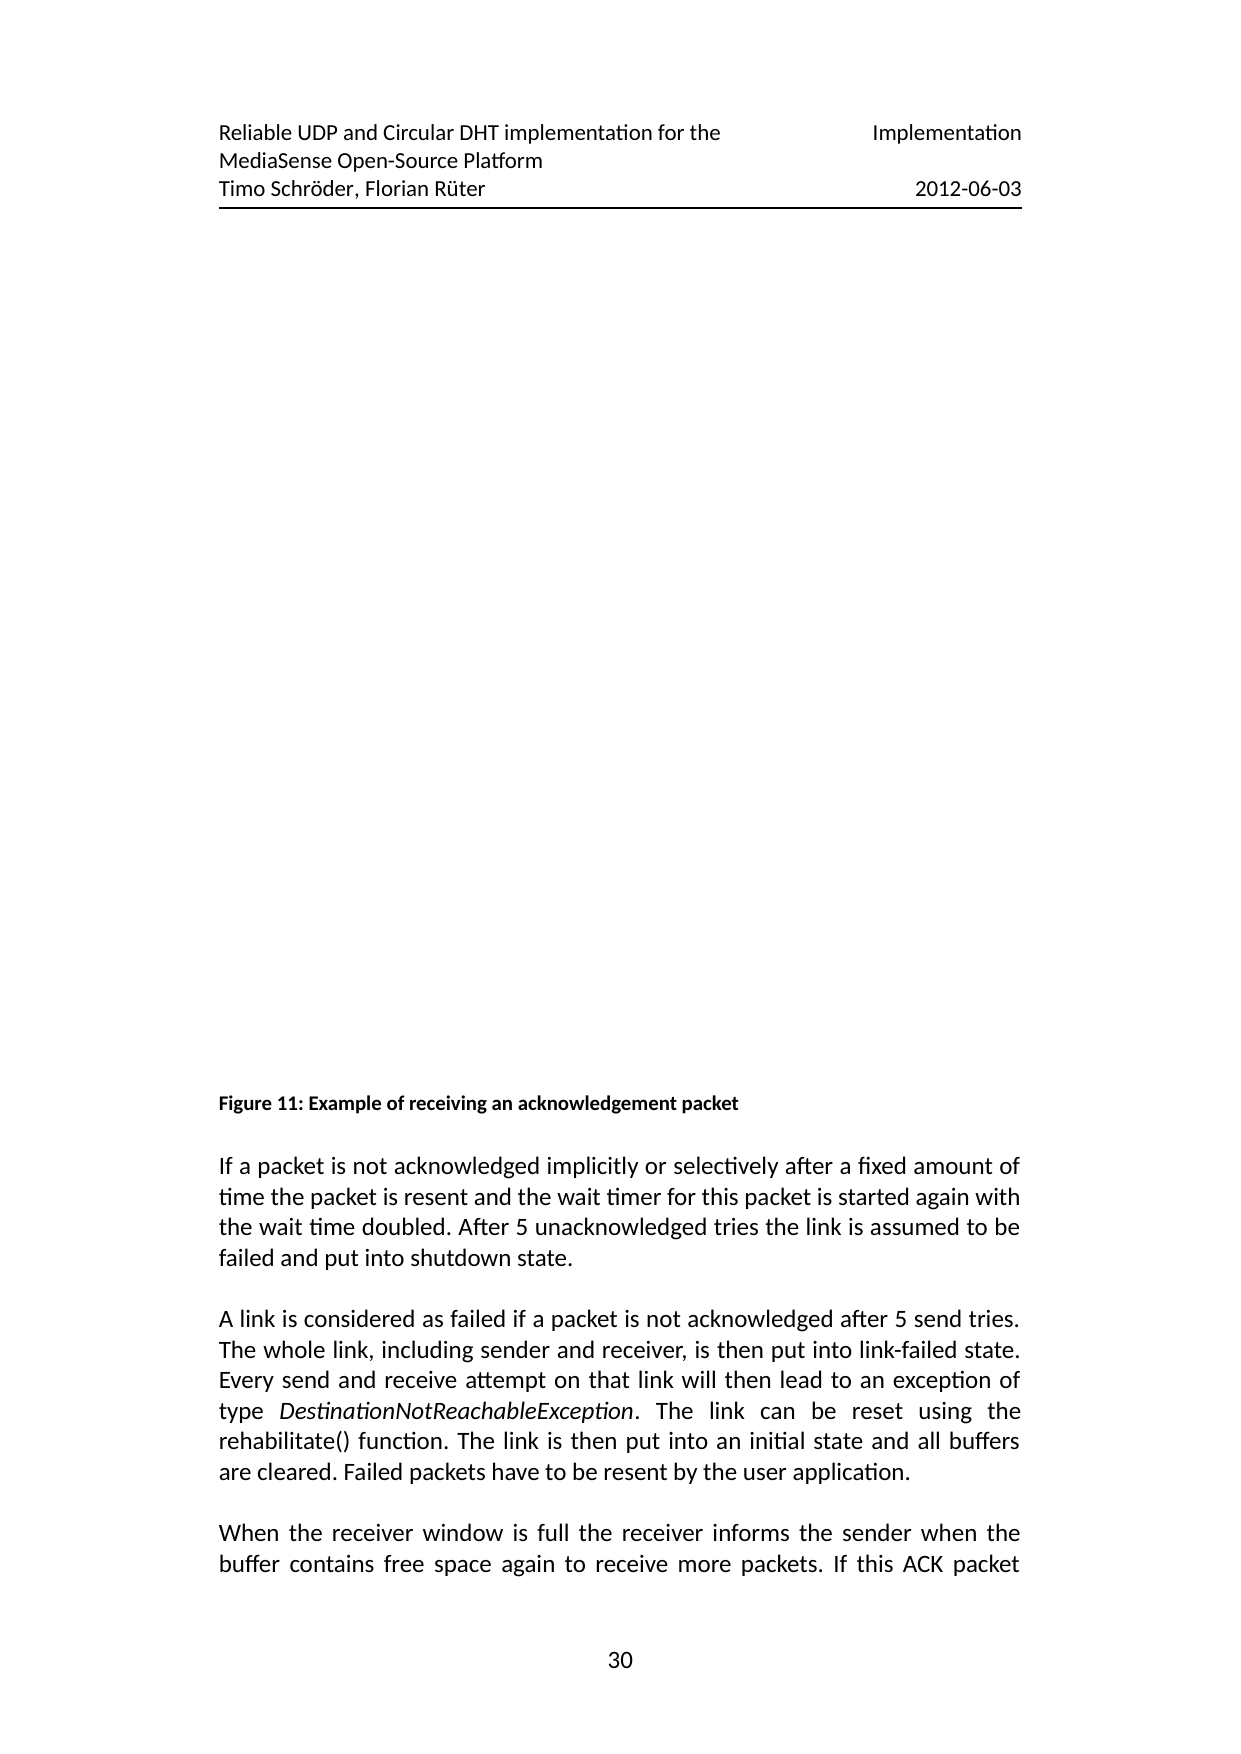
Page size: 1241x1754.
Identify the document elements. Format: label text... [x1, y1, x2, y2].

text Figure 11: Example of receiving an acknowledgement packet [218, 250, 1019, 1116]
text If a packet is not acknowledged implicitly or selectively after a fixed amount of time the packet is resent and the wait timer for this packet is started again with the wait time doubled. After 5 unacknowledged tries the link is assumed to be failed and put into shutdown state. [218, 1151, 1022, 1273]
text A link is considered as failed if a packet is not acknowledged after 5 send tries. The whole link, including sender and receiver, is then put into link-failed state. Every send and receive attempt on that link will then lead to an exception of type DestinationNotReachableException. The link can be reset using the rehabilitate() function. The link is then put into an initial state and all buffers are cleared. Failed packets have to be resent by the user application. [218, 1303, 1022, 1486]
text When the receiver window is full the receiver informs the sender when the buffer contains free space again to receive more packets. If this ACK packet [218, 1517, 1022, 1578]
